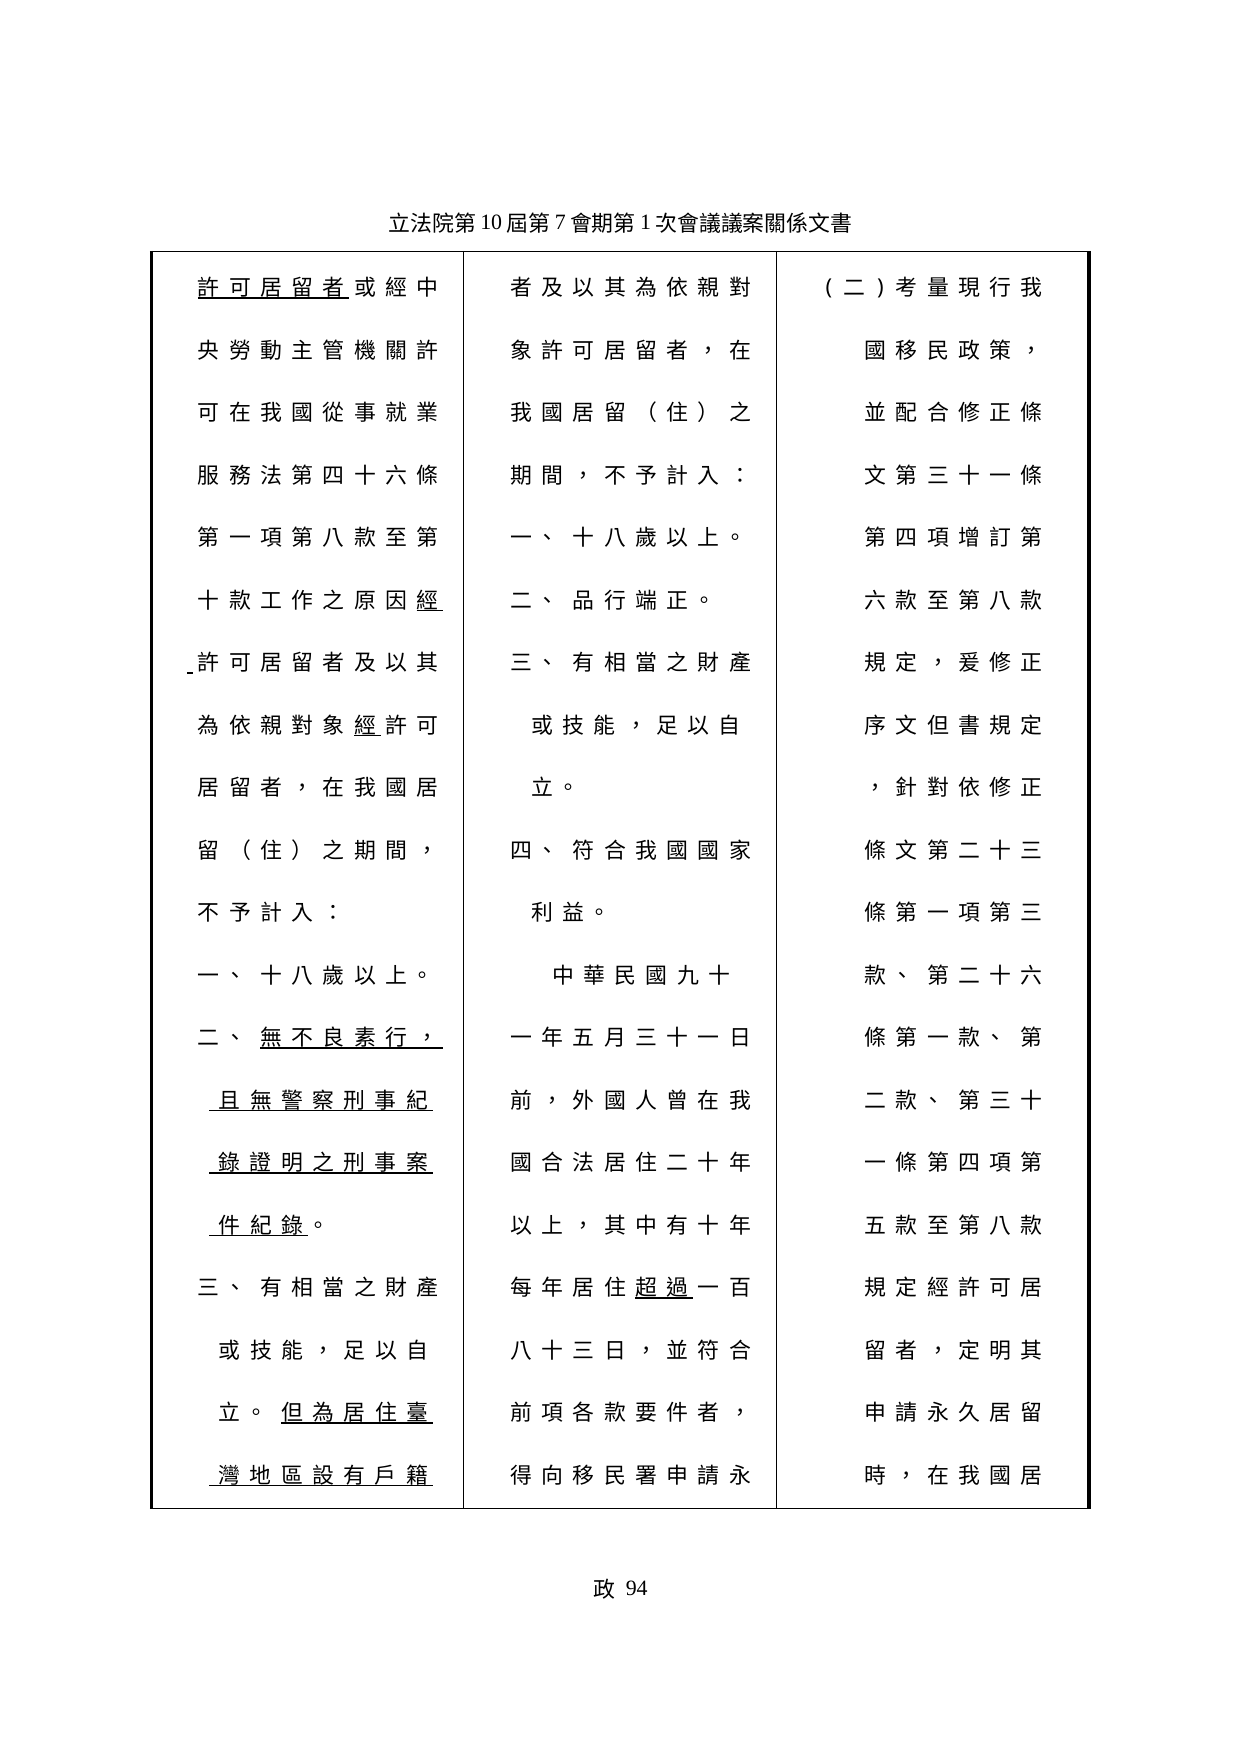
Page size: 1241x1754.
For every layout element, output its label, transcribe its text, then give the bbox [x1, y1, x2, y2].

table_cell 者及以其為依親對象許可居留者，在我國居留（住）之期間，不予計入： 一、十八歲以上。 二、品行端正。 三、有相當之財產或技能，足以自立。 四、符合我國國家利益。 中華民國九十一年五月三十一日前，外國人曾在我國合法居住二十年以上，其中有十年每年居住超過一百八十三日，並符合前項各款要件者，得向移民署申請永 [464, 252, 776, 1508]
table_cell 許可居留者或經中央勞動主管機關許可在我國從事就業服務法第四十六條第一項第八款至第十款工作之原因經許可居留者及以其為依親對象經許可居留者，在我國居留（住）之期間，不予計入： 一、十八歲以上。 二、無不良素行，且無警察刑事紀錄證明之刑事案件紀錄。 三、有相當之財產或技能，足以自立。但為居住臺灣地區設有戶籍 [153, 252, 463, 1508]
table_cell (二)考量現行我國移民政策，並配合修正條文第三十一條第四項增訂第六款至第八款規定，爰修正序文但書規定，針對依修正條文第二十三條第一項第三款、第二十六條第一款、第二款、第三十一條第四項第五款至第八款規定經許可居留者，定明其申請永久居留時，在我國居 [777, 252, 1087, 1508]
